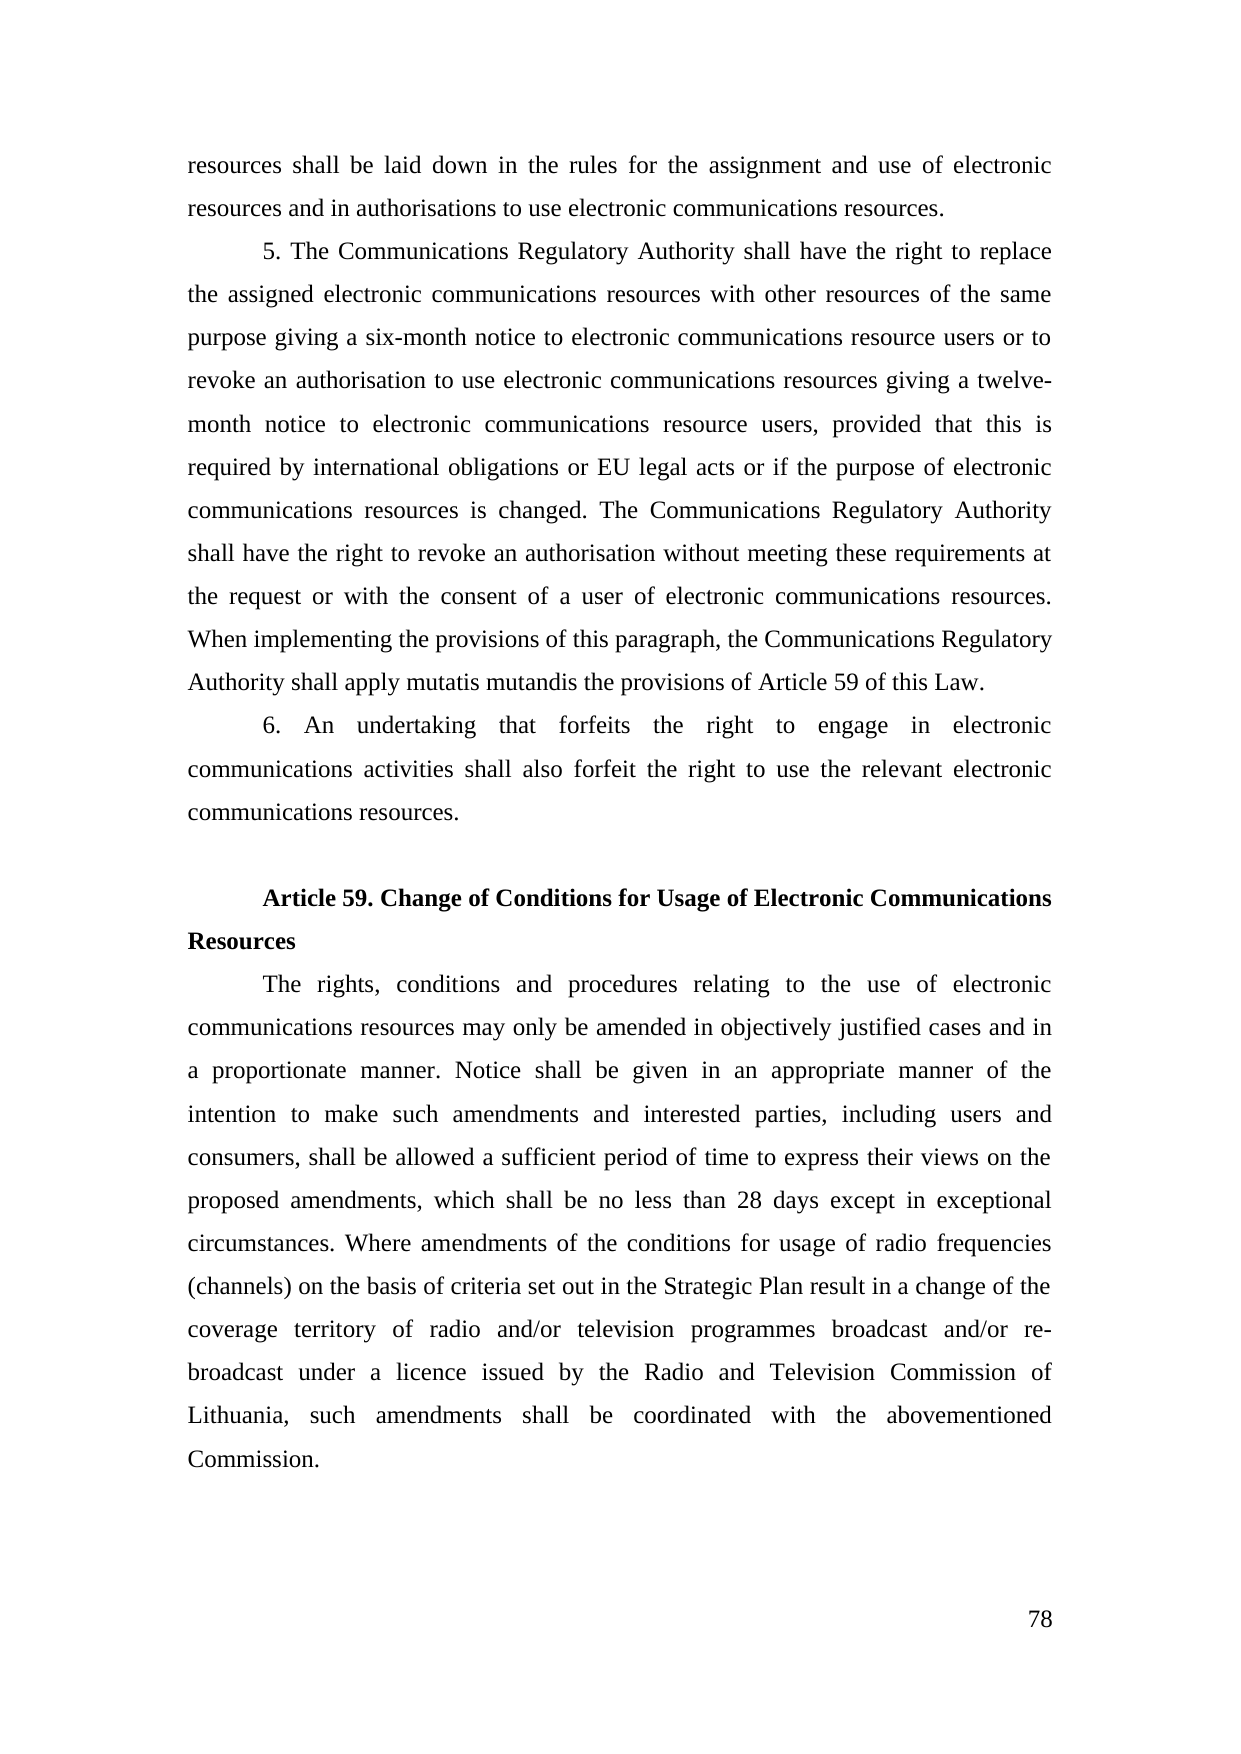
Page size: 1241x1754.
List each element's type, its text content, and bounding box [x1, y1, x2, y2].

text 5. The Communications Regulatory Authority shall have the right to replace the assigned electronic communications resources with other resources of the same purpose giving a six-month notice to electronic communications resource users or to revoke an authorisation to use electronic communications resources giving a twelve-month notice to electronic communications resource users, provided that this is required by international obligations or EU legal acts or if the purpose of electronic communications resources is changed. The Communications Regulatory Authority shall have the right to revoke an authorisation without meeting these requirements at the request or with the consent of a user of electronic communications resources. When implementing the provisions of this paragraph, the Communications Regulatory Authority shall apply mutatis mutandis the provisions of Article 59 of this Law. [187, 236, 1053, 696]
text Article 59. Change of Conditions for Usage of Electronic Communications Resources [187, 883, 1053, 955]
text The rights, conditions and procedures relating to the use of electronic communications resources may only be amended in objectively justified cases and in a proportionate manner. Notice shall be given in an appropriate manner of the intention to make such amendments and interested parties, including users and consumers, shall be allowed a sufficient period of time to express their views on the proposed amendments, which shall be no less than 28 days except in exceptional circumstances. Where amendments of the conditions for usage of radio frequencies (channels) on the basis of criteria set out in the Strategic Plan result in a change of the coverage territory of radio and/or television programmes broadcast and/or re-broadcast under a licence issued by the Radio and Television Commission of Lithuania, such amendments shall be coordinated with the abovementioned Commission. [187, 969, 1053, 1472]
text 6. An undertaking that forfeits the right to engage in electronic communications activities shall also forfeit the right to use the relevant electronic communications resources. [187, 711, 1053, 826]
text resources shall be laid down in the rules for the assignment and use of electronic resources and in authorisations to use electronic communications resources. [187, 150, 1053, 222]
